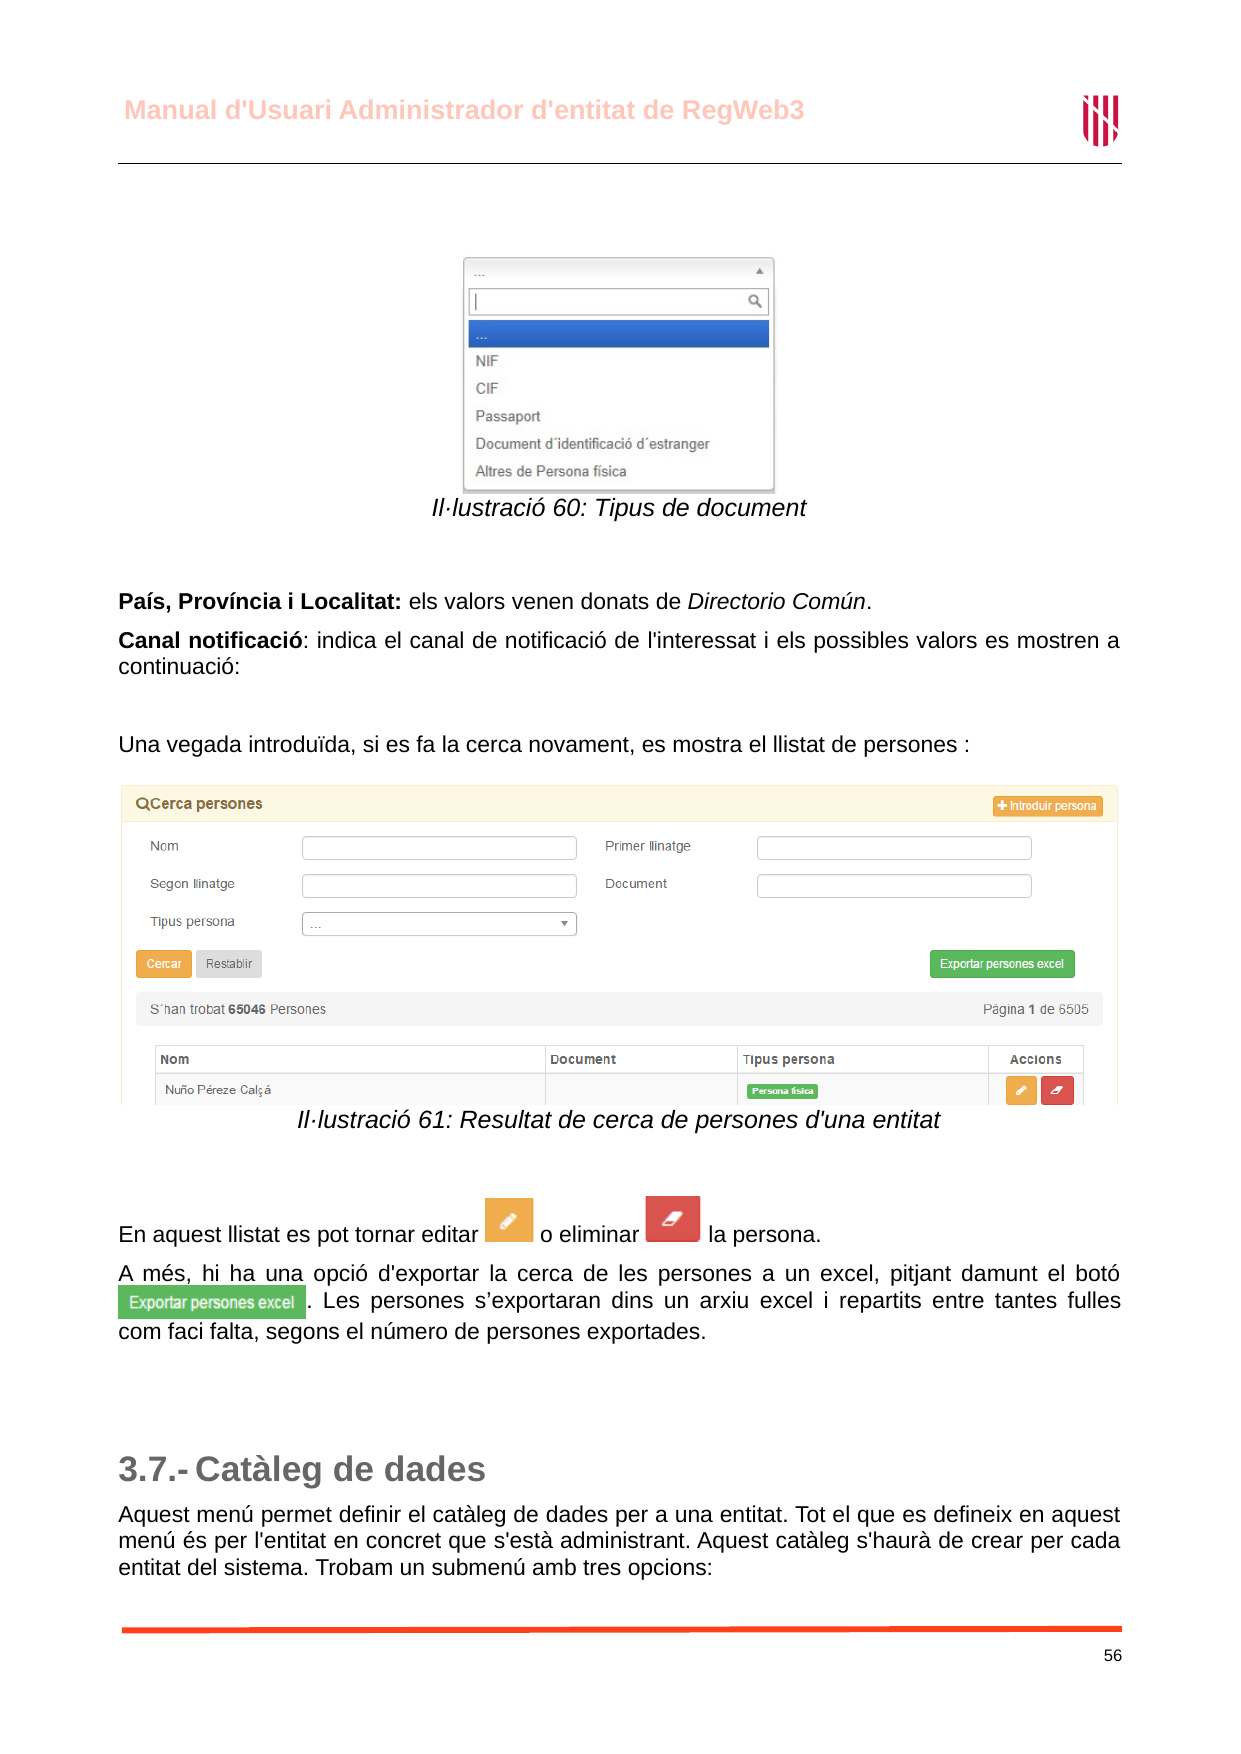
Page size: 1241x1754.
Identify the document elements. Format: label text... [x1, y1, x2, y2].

picture [1080, 93, 1121, 148]
text A més, hi ha una opció d'exportar la cerca de les persones a un excel, pitjant damunt el botó . Les persones s’exportaran dins un arxiu excel i repartits entre tantes fulles com faci falta, segons el número de persones exportades. [118, 1259, 1122, 1345]
text Una vegada introduïda, si es fa la cerca novament, es mostra el llistat de persones : [118, 731, 1122, 757]
text Il·lustració 61: Resultat de cerca de persones d'una entitat [118, 1105, 1122, 1134]
text En aquest llistat es pot tornar editar o eliminar la persona. [118, 1197, 1122, 1247]
subtitle Catàleg de dades [118, 1448, 1122, 1489]
picture [645, 1196, 702, 1242]
picture [485, 1198, 534, 1242]
picture [461, 254, 779, 494]
text País, Província i Localitat: els valors venen donats de Directorio Común. [118, 588, 1122, 614]
text Il·lustració 60: Tipus de document [118, 494, 1122, 522]
text Canal notificació: indica el canal de notificació de l'interessat i els possibles valors es mostren a continuació: [118, 627, 1122, 680]
text Aquest menú permet definir el catàleg de dades per a una entitat. Tot el que es defineix en aquest menú és per l'entitat en concret que s'està administrant. Aquest catàleg s'haurà de crear per cada entitat del sistema. Trobam un submenú amb tres opcions: [118, 1501, 1122, 1580]
